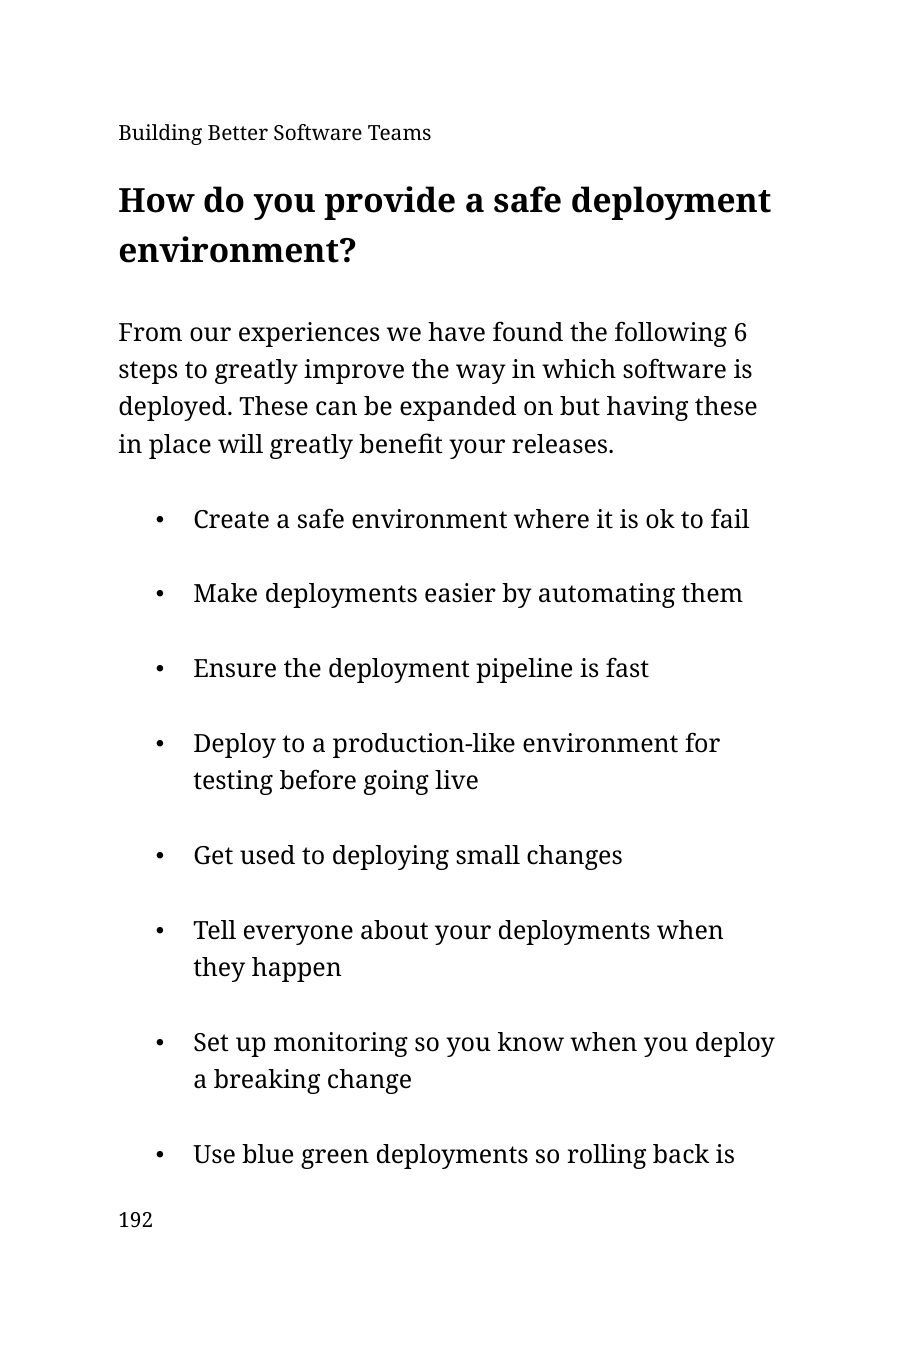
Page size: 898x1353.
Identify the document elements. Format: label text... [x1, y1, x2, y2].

list Deploy to a production-like environment for testing before going live [156, 726, 779, 797]
list Tell everyone about your deployments when they happen [156, 913, 779, 984]
list Set up monitoring so you know when you deploy a breaking change [156, 1025, 779, 1096]
list Ensure the deployment pipeline is fast [156, 651, 779, 685]
text From our experiences we have found the following 6 steps to greatly improve the way in which software is deployed. These can be expanded on but having these in place will greatly benefit your releases. [118, 314, 779, 461]
list Get used to deploying small changes [156, 838, 779, 872]
subtitle How do you provide a safe deployment environment? [118, 177, 779, 272]
list Use blue green deployments so rolling back is [156, 1137, 779, 1171]
list Make deployments easier by automating them [156, 576, 779, 610]
list Create a safe environment where it is ok to fail [156, 501, 779, 535]
